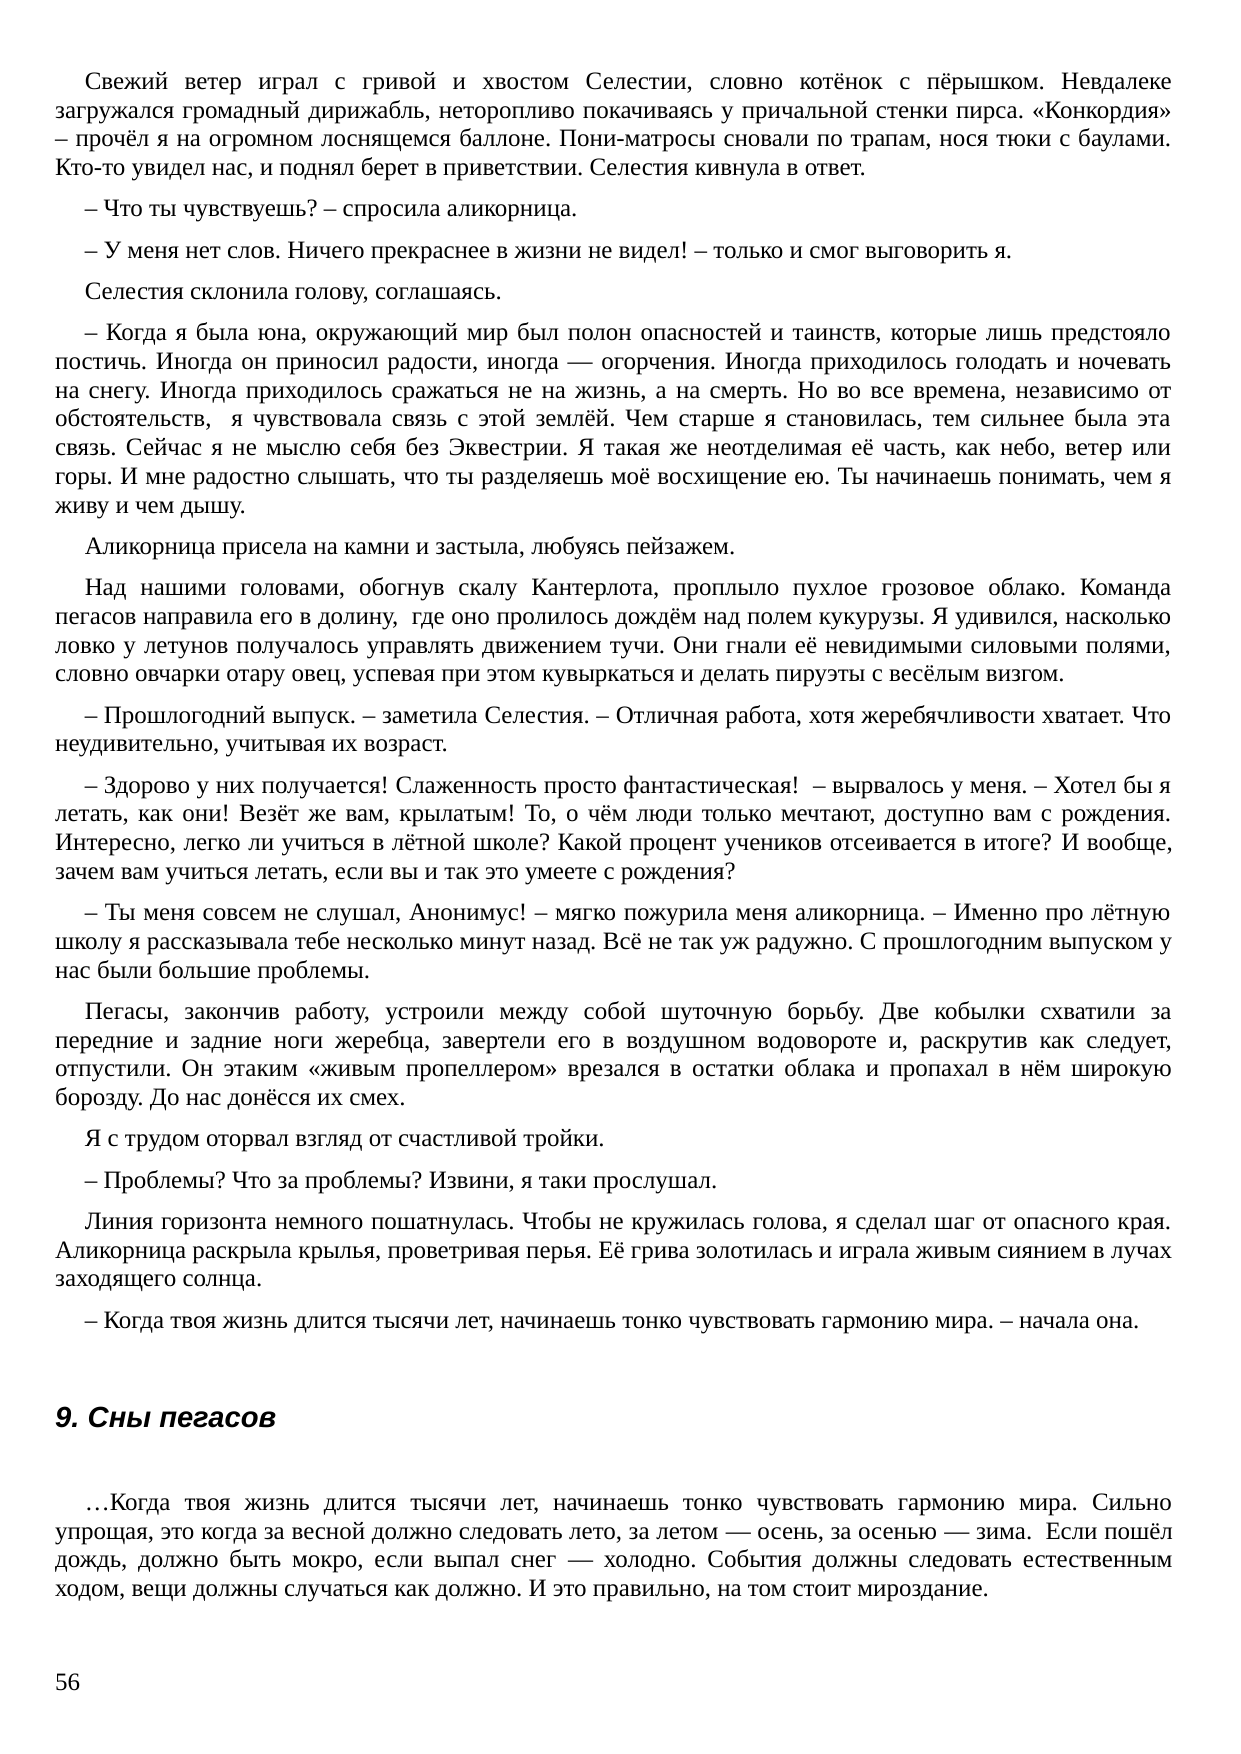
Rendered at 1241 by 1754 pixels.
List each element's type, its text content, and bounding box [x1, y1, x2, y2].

text Я с трудом оторвал взгляд от счастливой тройки. [55, 1123, 1173, 1152]
text Селестия склонила голову, соглашаясь. [55, 276, 1173, 305]
text – Здорово у них получается! Слаженность просто фантастическая! – вырвалось у меня. – Хотел бы я летать, как они! Везёт же вам, крылатым! То, о чём люди только мечтают, доступно вам с рождения. Интересно, легко ли учиться в лётной школе? Какой процент учеников отсеивается в итоге? И вообще, зачем вам учиться летать, если вы и так это умеете с рождения? [55, 770, 1173, 885]
text – Что ты чувствуешь? – спросила аликорница. [55, 193, 1173, 222]
text Аликорница присела на камни и застыла, любуясь пейзажем. [55, 531, 1173, 560]
text Свежий ветер играл с гривой и хвостом Селестии, словно котёнок с пёрышком. Невдалеке загружался громадный дирижабль, неторопливо покачиваясь у причальной стенки пирса. «Конкордия» – прочёл я на огромном лоснящемся баллоне. Пони-матросы сновали по трапам, нося тюки с баулами. Кто-то увидел нас, и поднял берет в приветствии. Селестия кивнула в ответ. [55, 66, 1173, 181]
text – Когда твоя жизнь длится тысячи лет, начинаешь тонко чувствовать гармонию мира. – начала она. [55, 1305, 1173, 1333]
text – Проблемы? Что за проблемы? Извини, я таки прослушал. [55, 1165, 1173, 1193]
text – Когда я была юна, окружающий мир был полон опасностей и таинств, которые лишь предстояло постичь. Иногда он приносил радости, иногда — огорчения. Иногда приходилось голодать и ночевать на снегу. Иногда приходилось сражаться не на жизнь, а на смерть. Но во все времена, независимо от обстоятельств, я чувствовала связь с этой землёй. Чем старше я становилась, тем сильнее была эта связь. Сейчас я не мыслю себя без Эквестрии. Я такая же неотделимая её часть, как небо, ветер или горы. И мне радостно слышать, что ты разделяешь моё восхищение ею. Ты начинаешь понимать, чем я живу и чем дышу. [55, 317, 1173, 518]
text …Когда твоя жизнь длится тысячи лет, начинаешь тонко чувствовать гармонию мира. Сильно упрощая, это когда за весной должно следовать лето, за летом — осень, за осенью — зима. Если пошёл дождь, должно быть мокро, если выпал снег — холодно. События должны следовать естественным ходом, вещи должны случаться как должно. И это правильно, на том стоит мироздание. [55, 1487, 1173, 1602]
text Над нашими головами, обогнув скалу Кантерлота, проплыло пухлое грозовое облако. Команда пегасов направила его в долину, где оно пролилось дождём над полем кукурузы. Я удивился, насколько ловко у летунов получалось управлять движением тучи. Они гнали её невидимыми силовыми полями, словно овчарки отару овец, успевая при этом кувыркаться и делать пируэты с весёлым визгом. [55, 572, 1173, 687]
text Пегасы, закончив работу, устроили между собой шуточную борьбу. Две кобылки схватили за передние и задние ноги жеребца, завертели его в воздушном водовороте и, раскрутив как следует, отпустили. Он этаким «живым пропеллером» врезался в остатки облака и пропахал в нём широкую борозду. До нас донёсся их смех. [55, 996, 1173, 1111]
text – Прошлогодний выпуск. – заметила Селестия. – Отличная работа, хотя жеребячливости хватает. Что неудивительно, учитывая их возраст. [55, 700, 1173, 757]
text – У меня нет слов. Ничего прекраснее в жизни не видел! – только и смог выговорить я. [55, 235, 1173, 263]
text Линия горизонта немного пошатнулась. Чтобы не кружилась голова, я сделал шаг от опасного края. Аликорница раскрыла крылья, проветривая перья. Её грива золотилась и играла живым сиянием в лучах заходящего солнца. [55, 1206, 1173, 1292]
text – Ты меня совсем не слушал, Анонимус! – мягко пожурила меня аликорница. – Именно про лётную школу я рассказывала тебе несколько минут назад. Всё не так уж радужно. С прошлогодним выпуском у нас были большие проблемы. [55, 897, 1173, 983]
subtitle 9. Сны пегасов [55, 1400, 1173, 1433]
